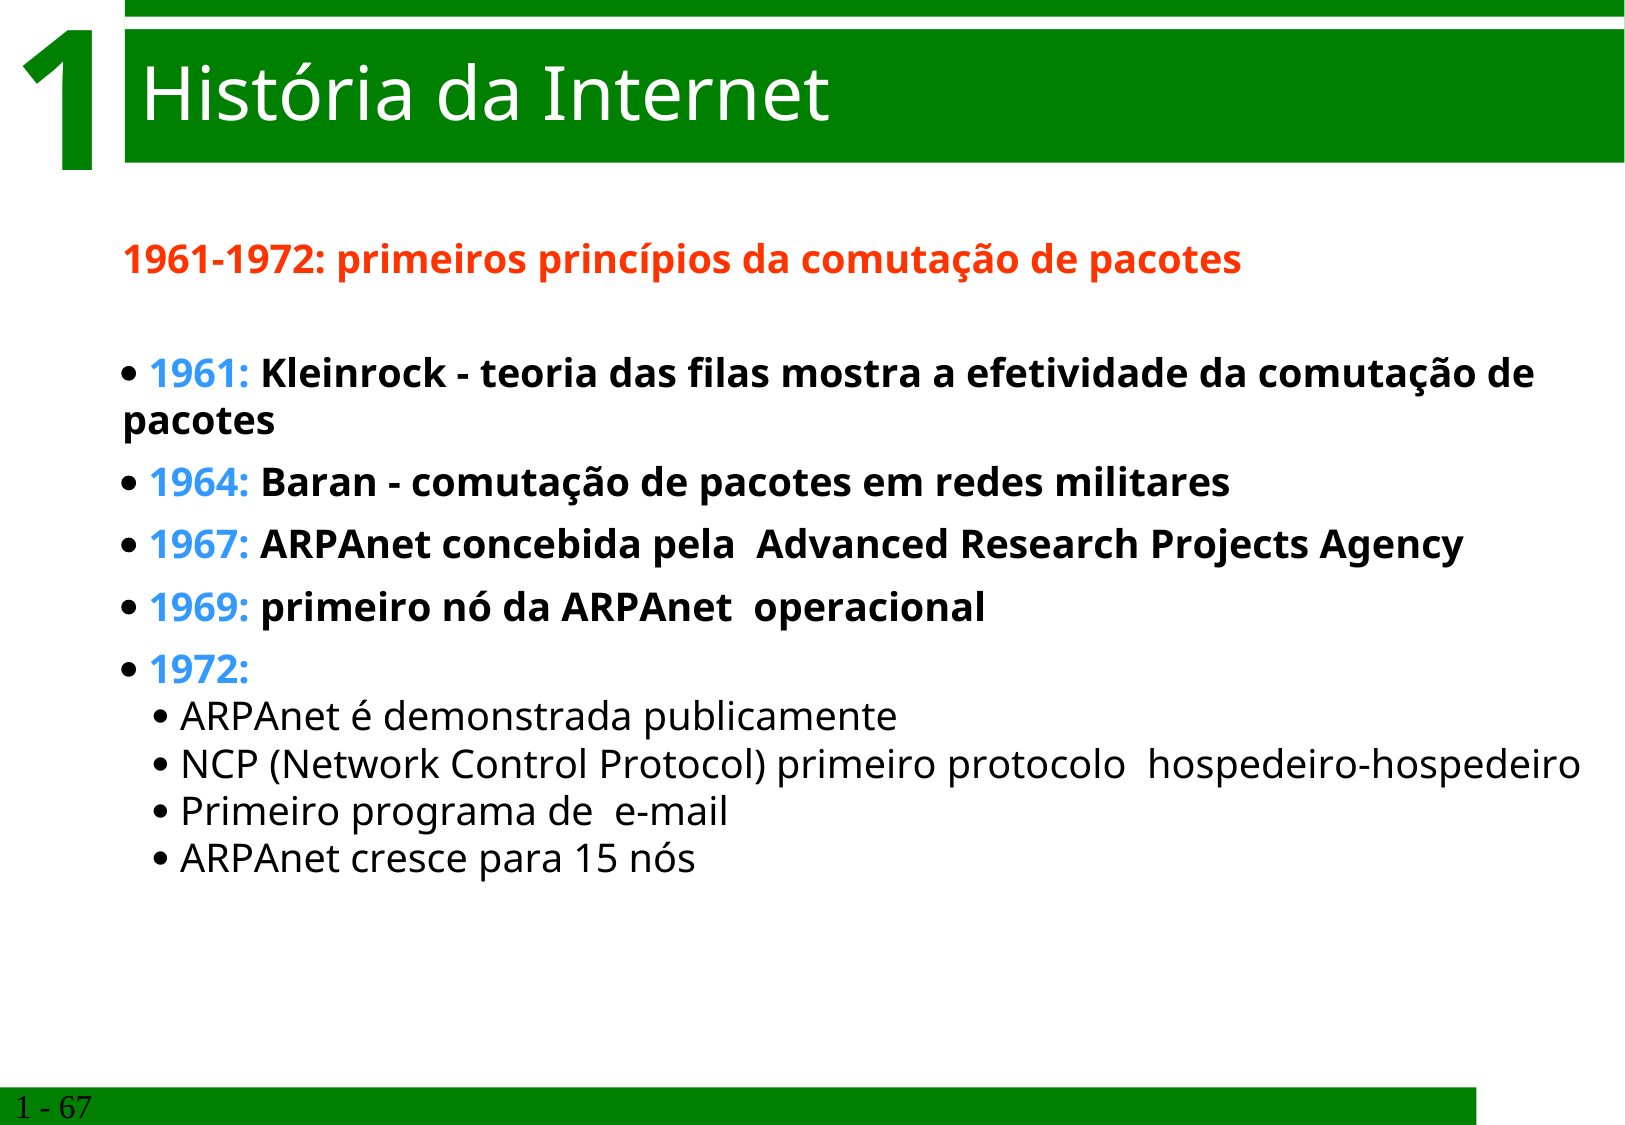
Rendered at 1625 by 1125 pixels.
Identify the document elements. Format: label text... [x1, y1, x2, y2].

list  1961: Kleinrock - teoria das filas mostra a efetividade da comutação de pacotes  1964: Baran - comutação de pacotes em redes militares  1967: ARPAnet concebida pela Advanced Research Projects Agency  1969: primeiro nó da ARPAnet operacional  1972:  ARPAnet é demonstrada publicamente  NCP (Network Control Protocol) primeiro protocolo hospedeiro-hospedeiro  Primeiro programa de e-mail  ARPAnet cresce para 15 nós [107, 340, 1598, 988]
text_box 1961-1972: primeiros princípios da comutação de pacotes [107, 212, 1489, 304]
text_box História da Internet [125, 37, 1625, 138]
